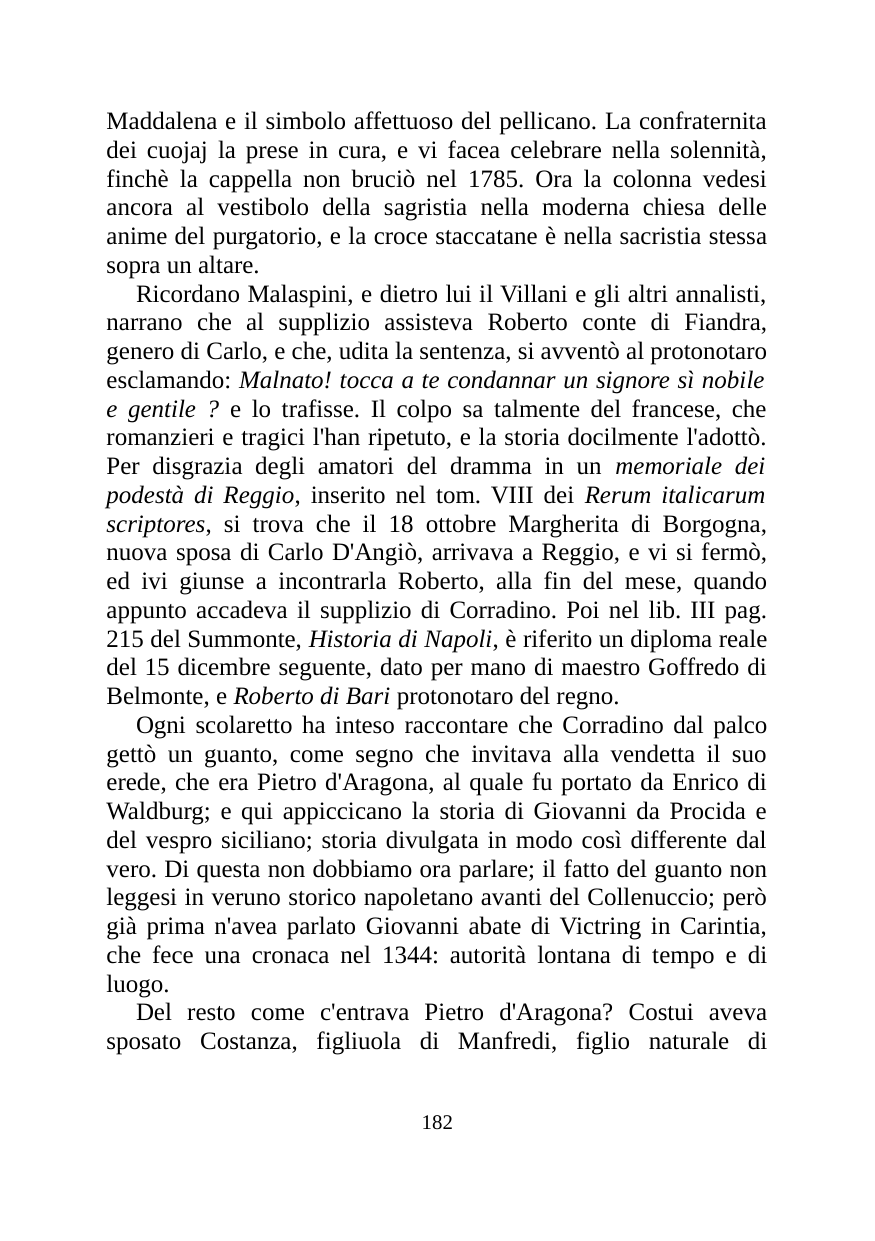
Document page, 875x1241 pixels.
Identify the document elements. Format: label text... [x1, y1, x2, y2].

text Maddalena e il simbolo affettuoso del pellicano. La confraternita dei cuojaj la prese in cura, e vi facea celebrare nella solennità, finchè la cappella non bruciò nel 1785. Ora la colonna vedesi ancora al vestibolo della sagristia nella moderna chiesa delle anime del purgatorio, e la croce staccatane è nella sacristia stessa sopra un altare. [106, 106, 768, 279]
text Del resto come c'entrava Pietro d'Aragona? Costui aveva sposato Costanza, figliuola di Manfredi, figlio naturale di [106, 997, 768, 1055]
text Ricordano Malaspini, e dietro lui il Villani e gli altri annalisti, narrano che al supplizio assisteva Roberto conte di Fiandra, genero di Carlo, e che, udita la sentenza, si avventò al protonotaro esclamando: Malnato! tocca a te condannar un signore sì nobile e gentile ? e lo trafisse. Il colpo sa talmente del francese, che romanzieri e tragici l'han ripetuto, e la storia docilmente l'adottò. Per disgrazia degli amatori del dramma in un memoriale dei podestà di Reggio, inserito nel tom. VIII dei Rerum italicarum scriptores, si trova che il 18 ottobre Margherita di Borgogna, nuova sposa di Carlo D'Angiò, arrivava a Reggio, e vi si fermò, ed ivi giunse a incontrarla Roberto, alla fin del mese, quando appunto accadeva il supplizio di Corradino. Poi nel lib. III pag. 215 del Summonte, Historia di Napoli, è riferito un diploma reale del 15 dicembre seguente, dato per mano di maestro Goffredo di Belmonte, e Roberto di Bari protonotaro del regno. [106, 279, 768, 710]
text Ogni scolaretto ha inteso raccontare che Corradino dal palco gettò un guanto, come segno che invitava alla vendetta il suo erede, che era Pietro d'Aragona, al quale fu portato da Enrico di Waldburg; e qui appiccicano la storia di Giovanni da Procida e del vespro siciliano; storia divulgata in modo così differente dal vero. Di questa non dobbiamo ora parlare; il fatto del guanto non leggesi in veruno storico napoletano avanti del Collenuccio; però già prima n'avea parlato Giovanni abate di Victring in Carintia, che fece una cronaca nel 1344: autorità lontana di tempo e di luogo. [106, 710, 768, 997]
